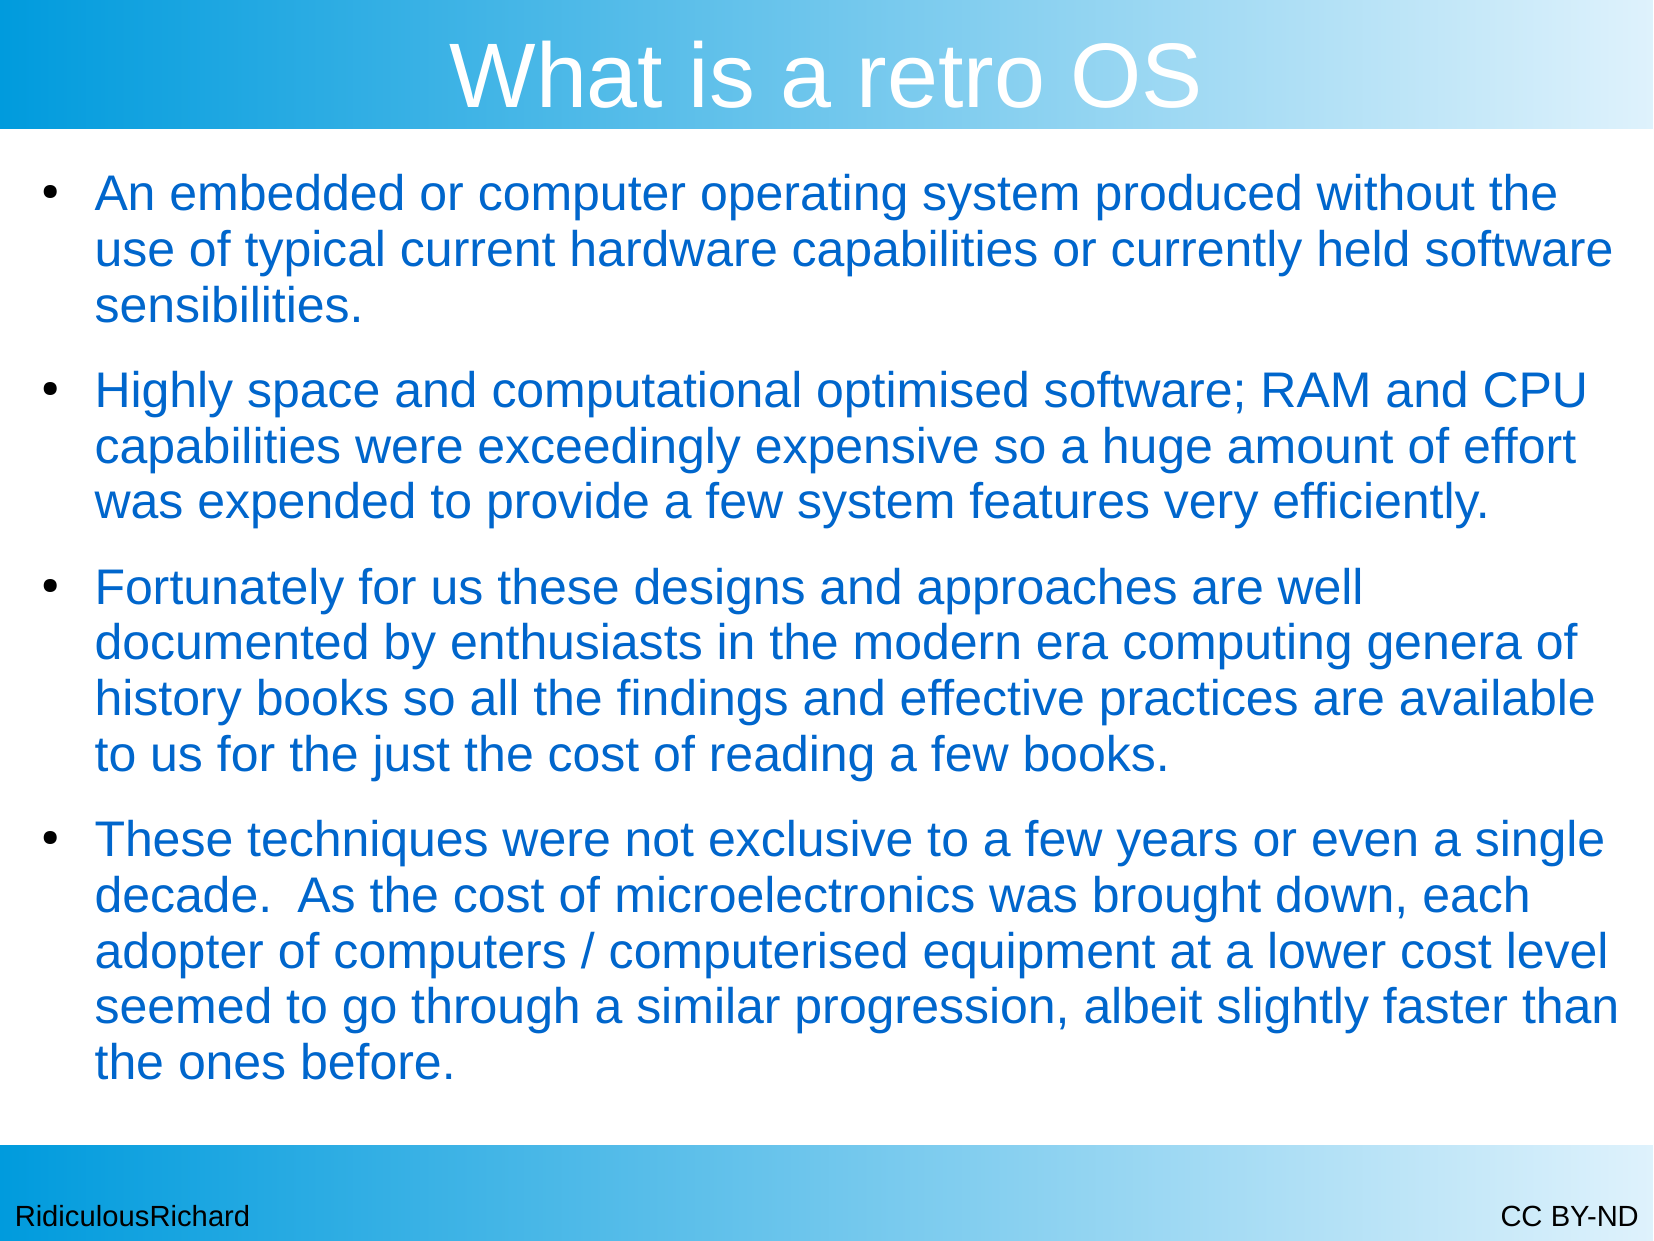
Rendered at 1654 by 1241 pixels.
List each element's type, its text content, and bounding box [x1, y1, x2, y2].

title What is a retro OS [82, 23, 1571, 129]
list An embedded or computer operating system produced without the use of typical current hardware capabilities or currently held software sensibilities. Highly space and computational optimised software; RAM and CPU capabilities were exceedingly expensive so a huge amount of effort was expended to provide a few system features very efficiently. Fortunately for us these designs and approaches are well documented by enthusiasts in the modern era computing genera of history books so all the findings and effective practices are available to us for the just the cost of reading a few books. These techniques were not exclusive to a few years or even a single decade. As the cost of microelectronics was brought down, each adopter of computers / computerised equipment at a lower cost level seemed to go through a similar progression, albeit slightly faster than the ones before. [23, 165, 1630, 1123]
